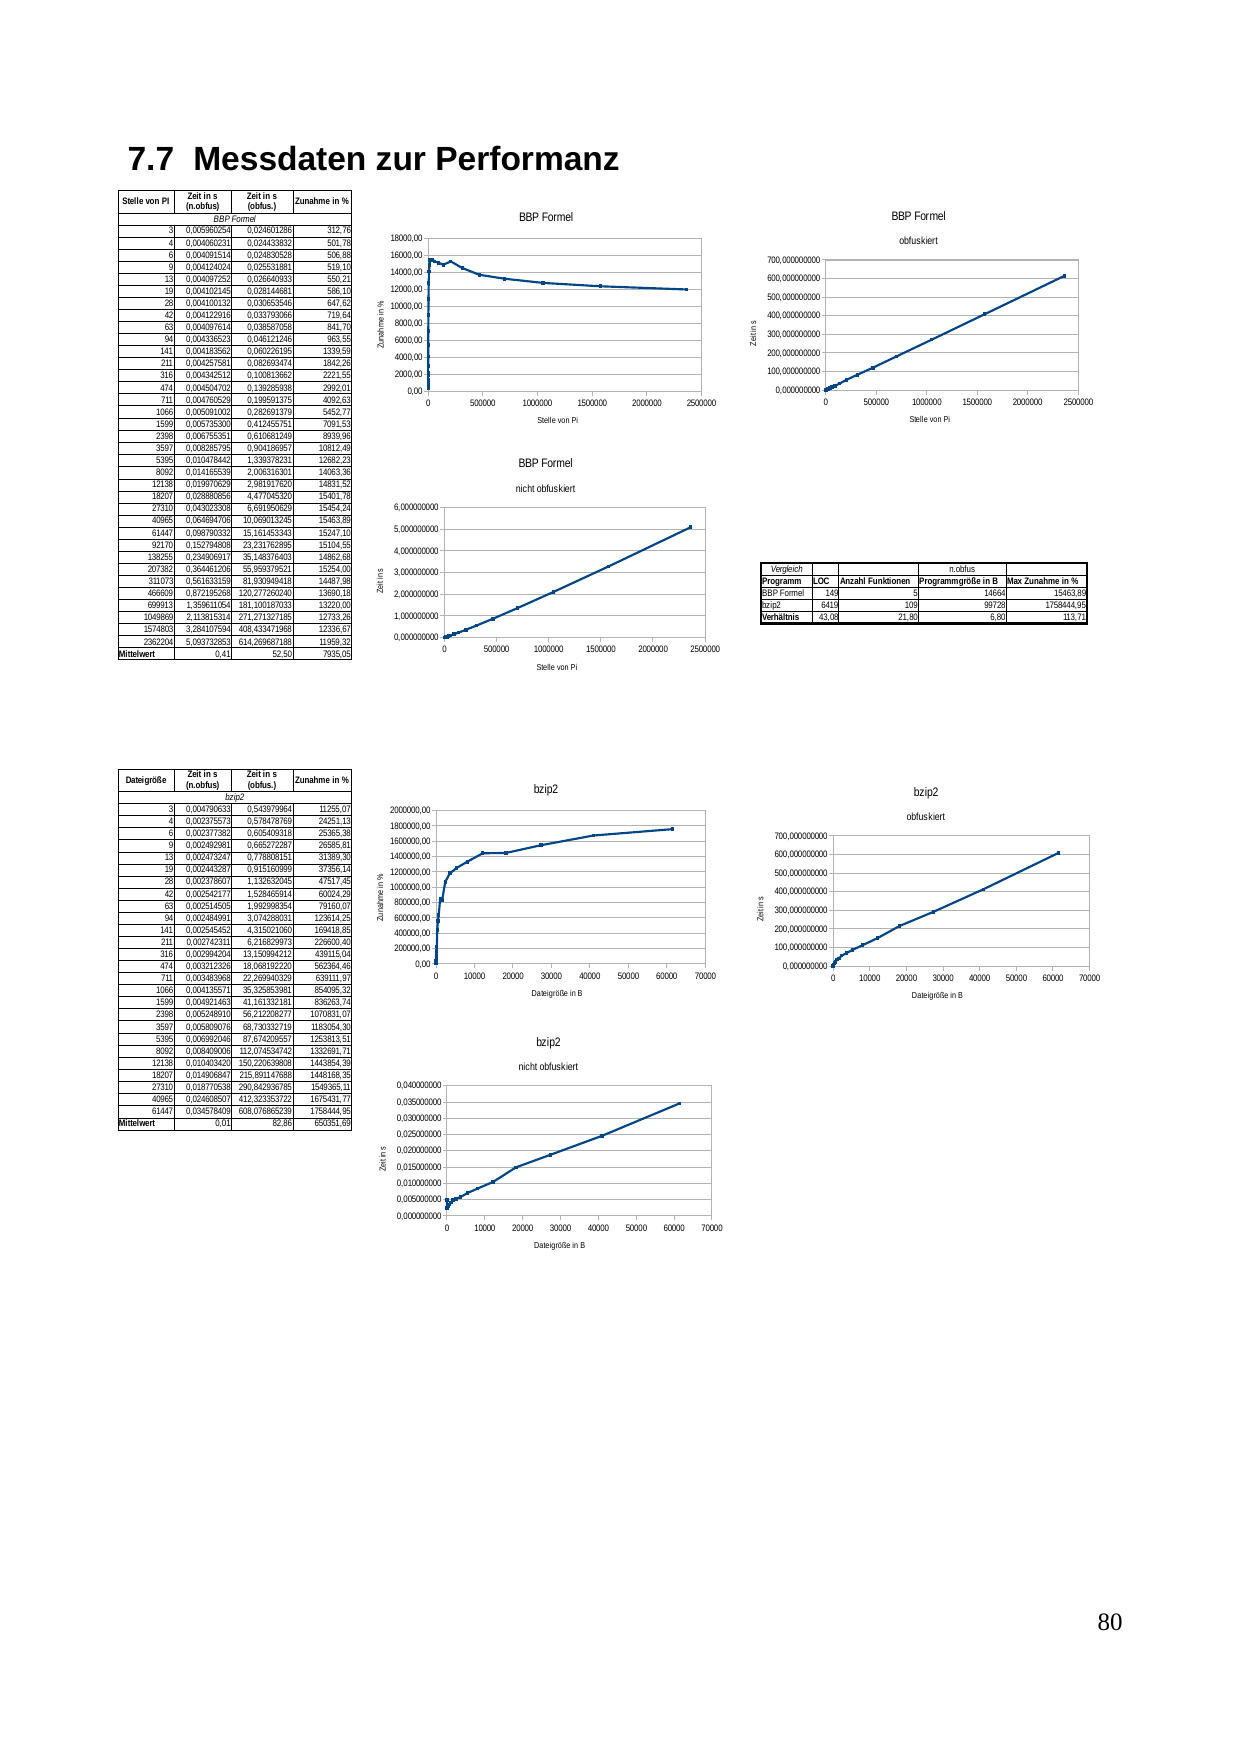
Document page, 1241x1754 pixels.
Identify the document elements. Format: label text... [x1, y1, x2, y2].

subtitle Messdaten zur Performanz [118, 139, 1122, 178]
